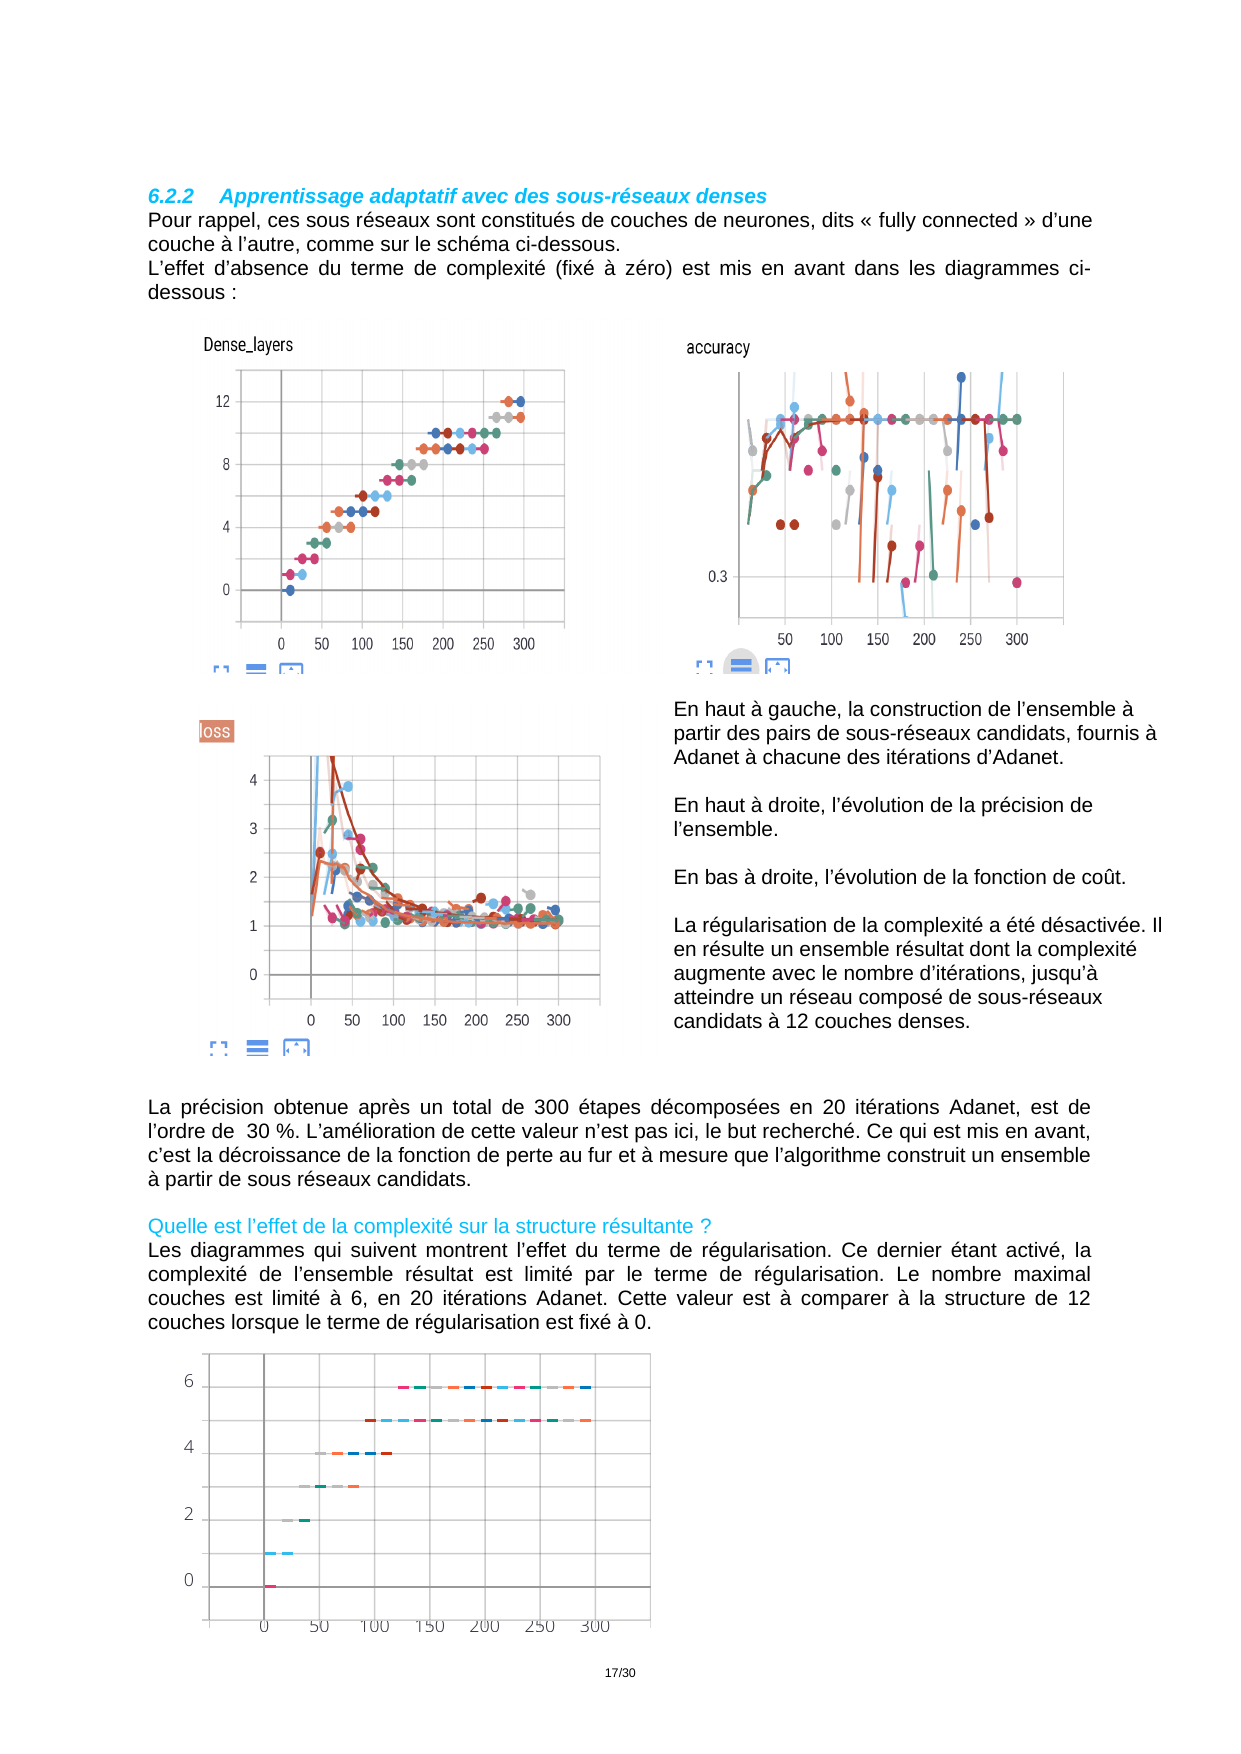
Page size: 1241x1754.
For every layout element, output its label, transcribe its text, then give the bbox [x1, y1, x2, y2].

text L’effet d’absence du terme de complexité (fixé à zéro) est mis en avant dans les diagrammes ci-dessous : [148, 256, 1092, 304]
text Pour rappel, ces sous réseaux sont constitués de couches de neurones, dits « fully connected » d’une couche à l’autre, comme sur le schéma ci-dessous. [148, 208, 1092, 256]
text Les diagrammes qui suivent montrent l’effet du terme de régularisation. Ce dernier étant activé, la complexité de l’ensemble résultat est limité par le terme de régularisation. Le nombre maximal couches est limité à 6, en 20 itérations Adanet. Cette valeur est à comparer à la structure de 12 couches lorsque le terme de régularisation est fixé à 0. [148, 1238, 1092, 1334]
picture [670, 318, 1143, 674]
picture [190, 318, 663, 674]
subtitle Apprentissage adaptatif avec des sous-réseaux denses [148, 184, 1092, 208]
text Quelle est l’effet de la complexité sur la structure résultante ? [148, 1214, 1092, 1238]
picture [183, 700, 657, 1056]
text La précision obtenue après un total de 300 étapes décomposées en 20 itérations Adanet, est de l’ordre de 30 %. L’amélioration de cette valeur n’est pas ici, le but recherché. Ce qui est mis en avant, c’est la décroissance de la fonction de perte au fur et à mesure que l’algorithme construit un ensemble à partir de sous réseaux candidats. [148, 1094, 1092, 1190]
